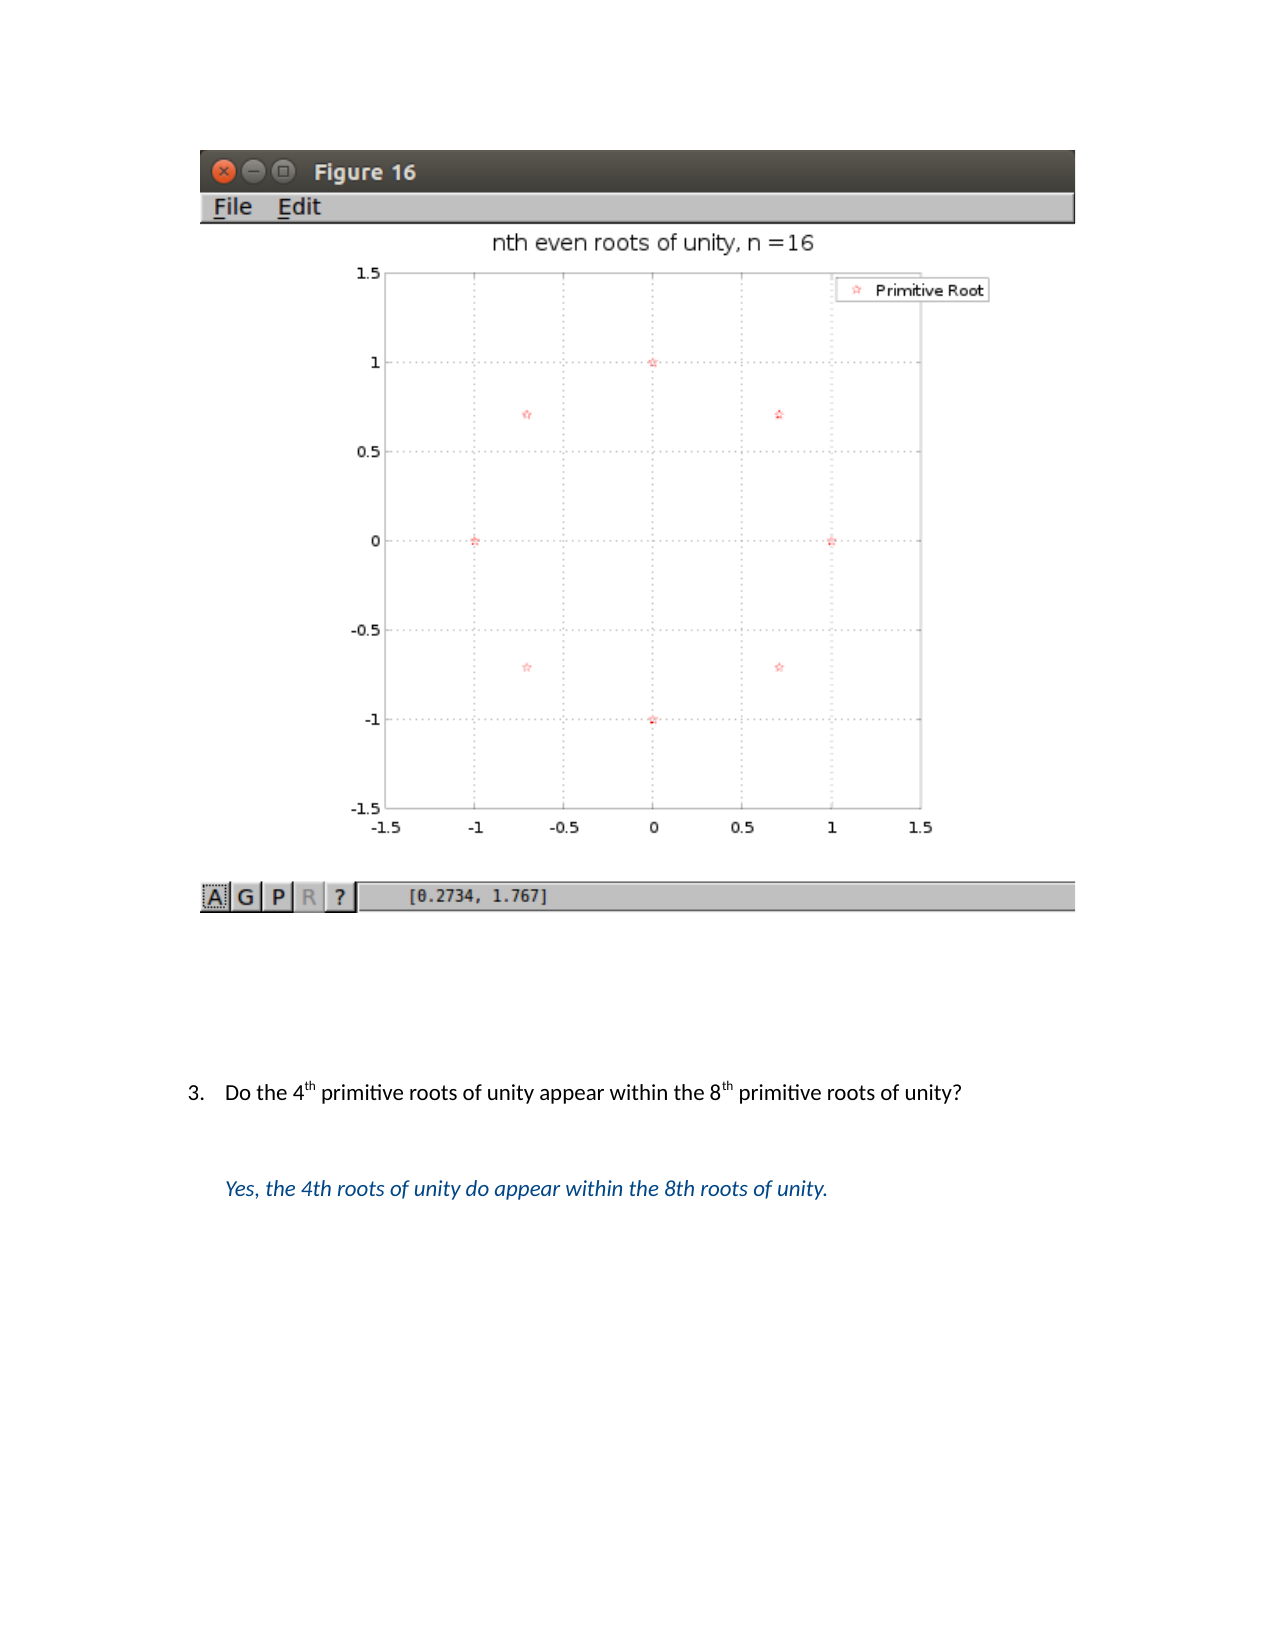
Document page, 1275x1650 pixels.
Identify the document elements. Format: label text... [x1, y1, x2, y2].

list Do the 4th primitive roots of unity appear within the 8th primitive roots of unity? [187, 1078, 1125, 1106]
list Yes, the 4th roots of unity do appear within the 8th roots of unity. [225, 1174, 1125, 1202]
picture [200, 150, 1075, 913]
